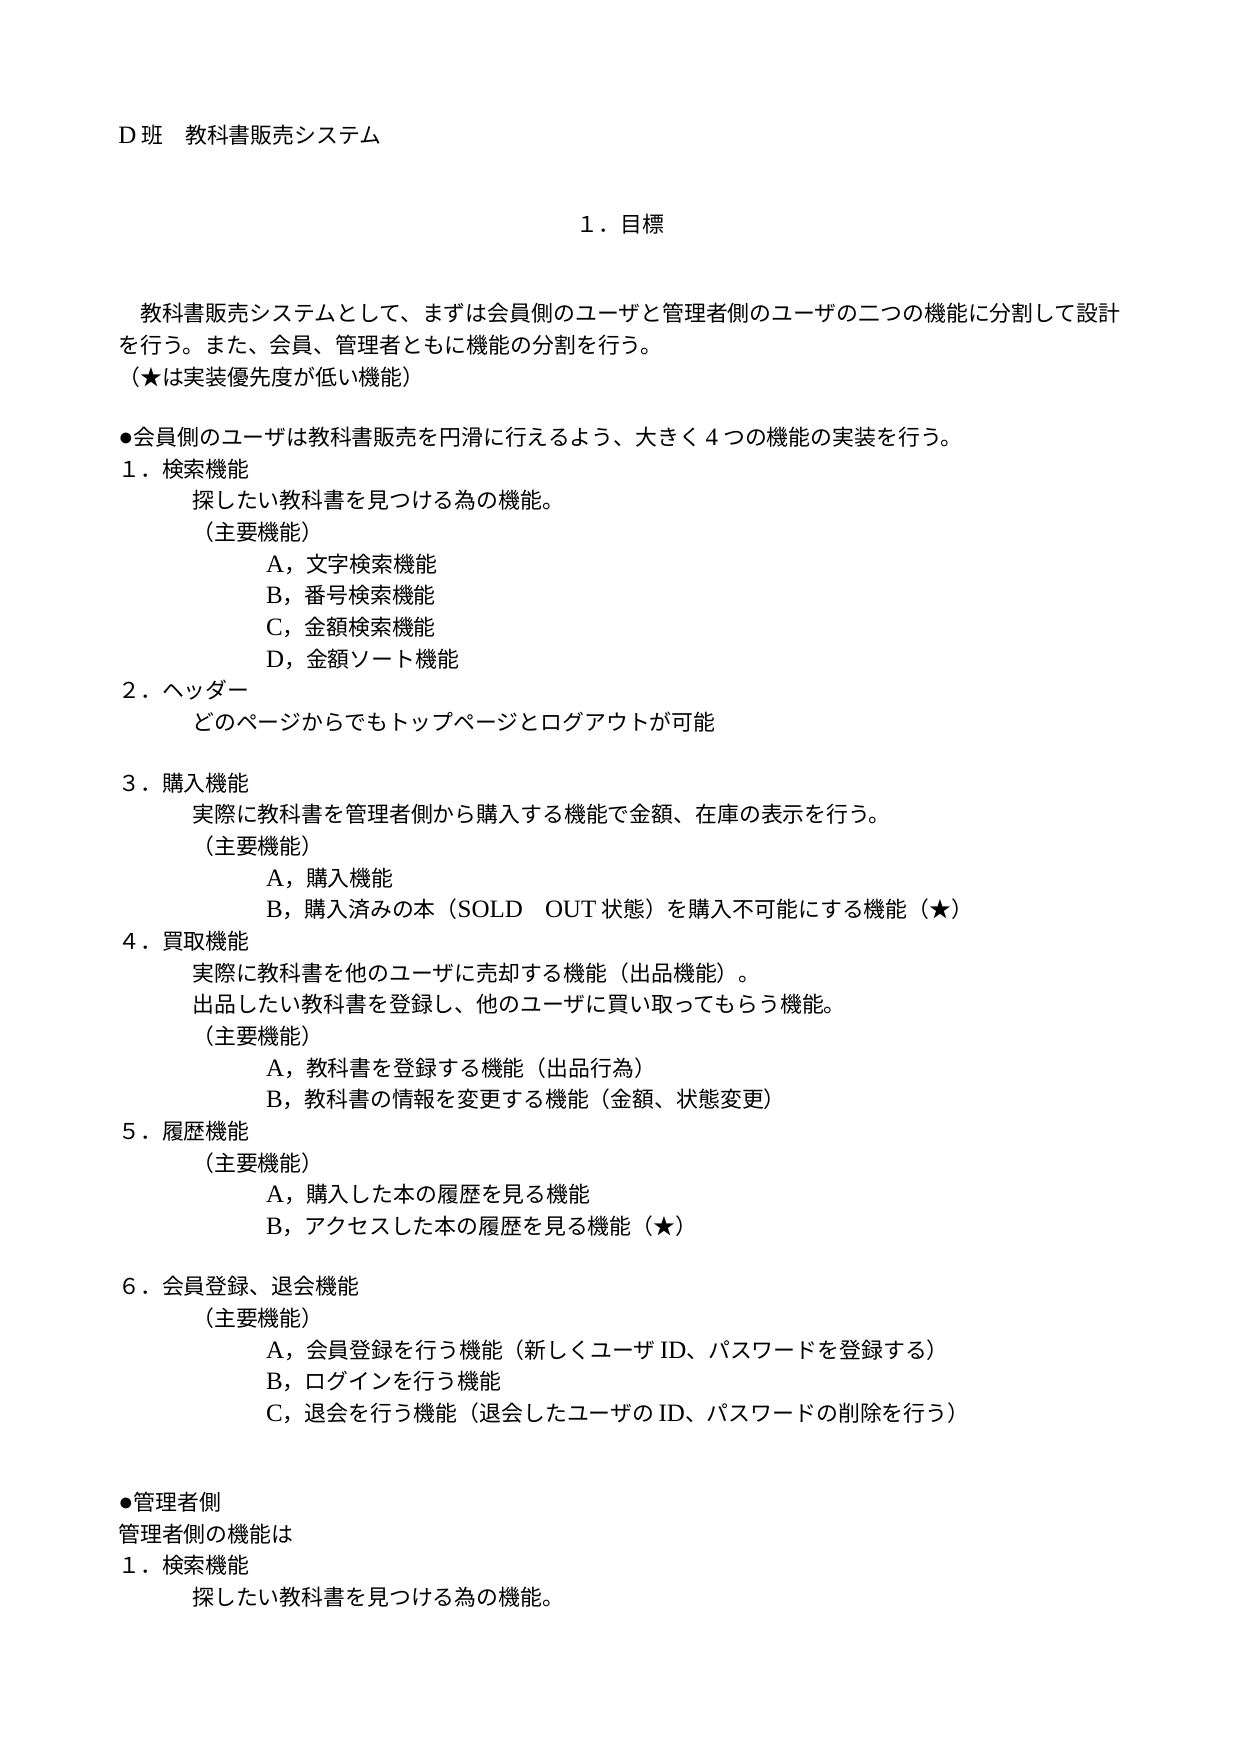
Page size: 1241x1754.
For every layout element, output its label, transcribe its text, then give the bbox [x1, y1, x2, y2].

text B，ログインを行う機能 [118, 1364, 1122, 1396]
text C，金額検索機能 [118, 610, 1122, 642]
text １．検索機能 [118, 452, 1122, 483]
text ４．買取機能 [118, 924, 1122, 956]
text 出品したい教科書を登録し、他のユーザに買い取ってもらう機能。 [118, 987, 1122, 1019]
text ２．ヘッダー [118, 673, 1122, 705]
text どのページからでもトップページとログアウトが可能 [118, 705, 1122, 737]
text （主要機能） [118, 1019, 1122, 1051]
text （主要機能） [118, 515, 1122, 547]
text C，退会を行う機能（退会したユーザのID、パスワードの削除を行う） [118, 1396, 1122, 1428]
text A，会員登録を行う機能（新しくユーザID、パスワードを登録する） [118, 1333, 1122, 1364]
text ６．会員登録、退会機能 [118, 1269, 1122, 1301]
text B，教科書の情報を変更する機能（金額、状態変更） [118, 1082, 1122, 1114]
text A，購入機能 [118, 861, 1122, 892]
text D班 教科書販売システム [118, 118, 1122, 150]
text A，文字検索機能 [118, 547, 1122, 578]
text A，購入した本の履歴を見る機能 [118, 1177, 1122, 1209]
text 管理者側の機能は [118, 1517, 1122, 1548]
text ３．購入機能 [118, 766, 1122, 797]
text （主要機能） [118, 829, 1122, 861]
text ●会員側のユーザは教科書販売を円滑に行えるよう、大きく4つの機能の実装を行う。 [118, 420, 1122, 452]
text （★は実装優先度が低い機能） [118, 360, 1122, 391]
text 実際に教科書を管理者側から購入する機能で金額、在庫の表示を行う。 [118, 797, 1122, 829]
text 実際に教科書を他のユーザに売却する機能（出品機能）。 [118, 956, 1122, 987]
text １．検索機能 [118, 1548, 1122, 1580]
text B，番号検索機能 [118, 578, 1122, 610]
text ５．履歴機能 [118, 1114, 1122, 1146]
text A，教科書を登録する機能（出品行為） [118, 1051, 1122, 1082]
text 探したい教科書を見つける為の機能。 [118, 483, 1122, 515]
text B，購入済みの本（SOLD OUT状態）を購入不可能にする機能（★） [118, 892, 1122, 924]
text 教科書販売システムとして、まずは会員側のユーザと管理者側のユーザの二つの機能に分割して設計を行う。また、会員、管理者ともに機能の分割を行う。 [118, 296, 1122, 360]
text 探したい教科書を見つける為の機能。 [118, 1580, 1122, 1612]
text D，金額ソート機能 [118, 642, 1122, 673]
text B，アクセスした本の履歴を見る機能（★） [118, 1209, 1122, 1241]
text （主要機能） [118, 1301, 1122, 1333]
text ●管理者側 [118, 1485, 1122, 1517]
text （主要機能） [118, 1146, 1122, 1177]
text １．目標 [118, 207, 1122, 239]
